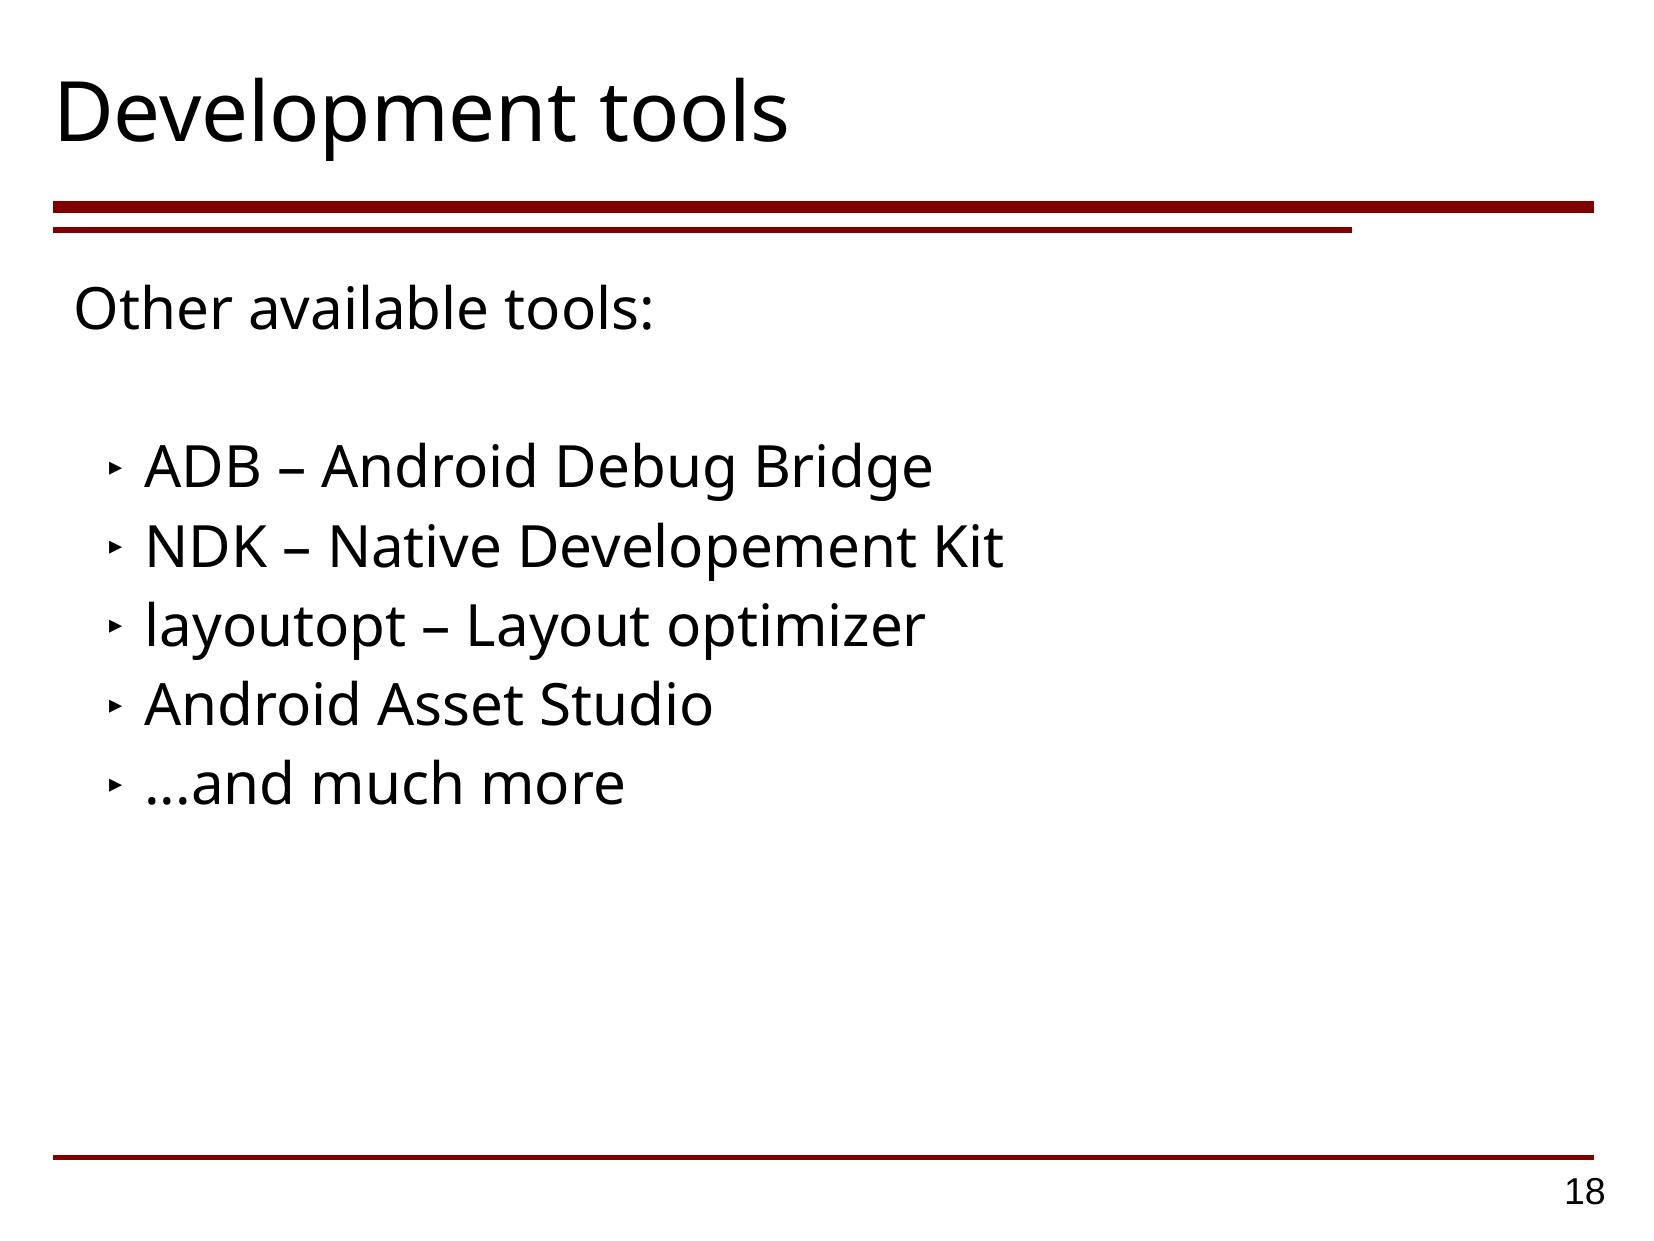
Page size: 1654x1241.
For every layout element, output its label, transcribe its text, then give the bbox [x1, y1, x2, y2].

text_box Other available tools: ADB – Android Debug Bridge NDK – Native Developement Kit layoutopt – Layout optimizer Android Asset Studio ...and much more [59, 259, 987, 821]
text_box [35, 1163, 1654, 1221]
subtitle Development tools [53, 48, 1542, 172]
